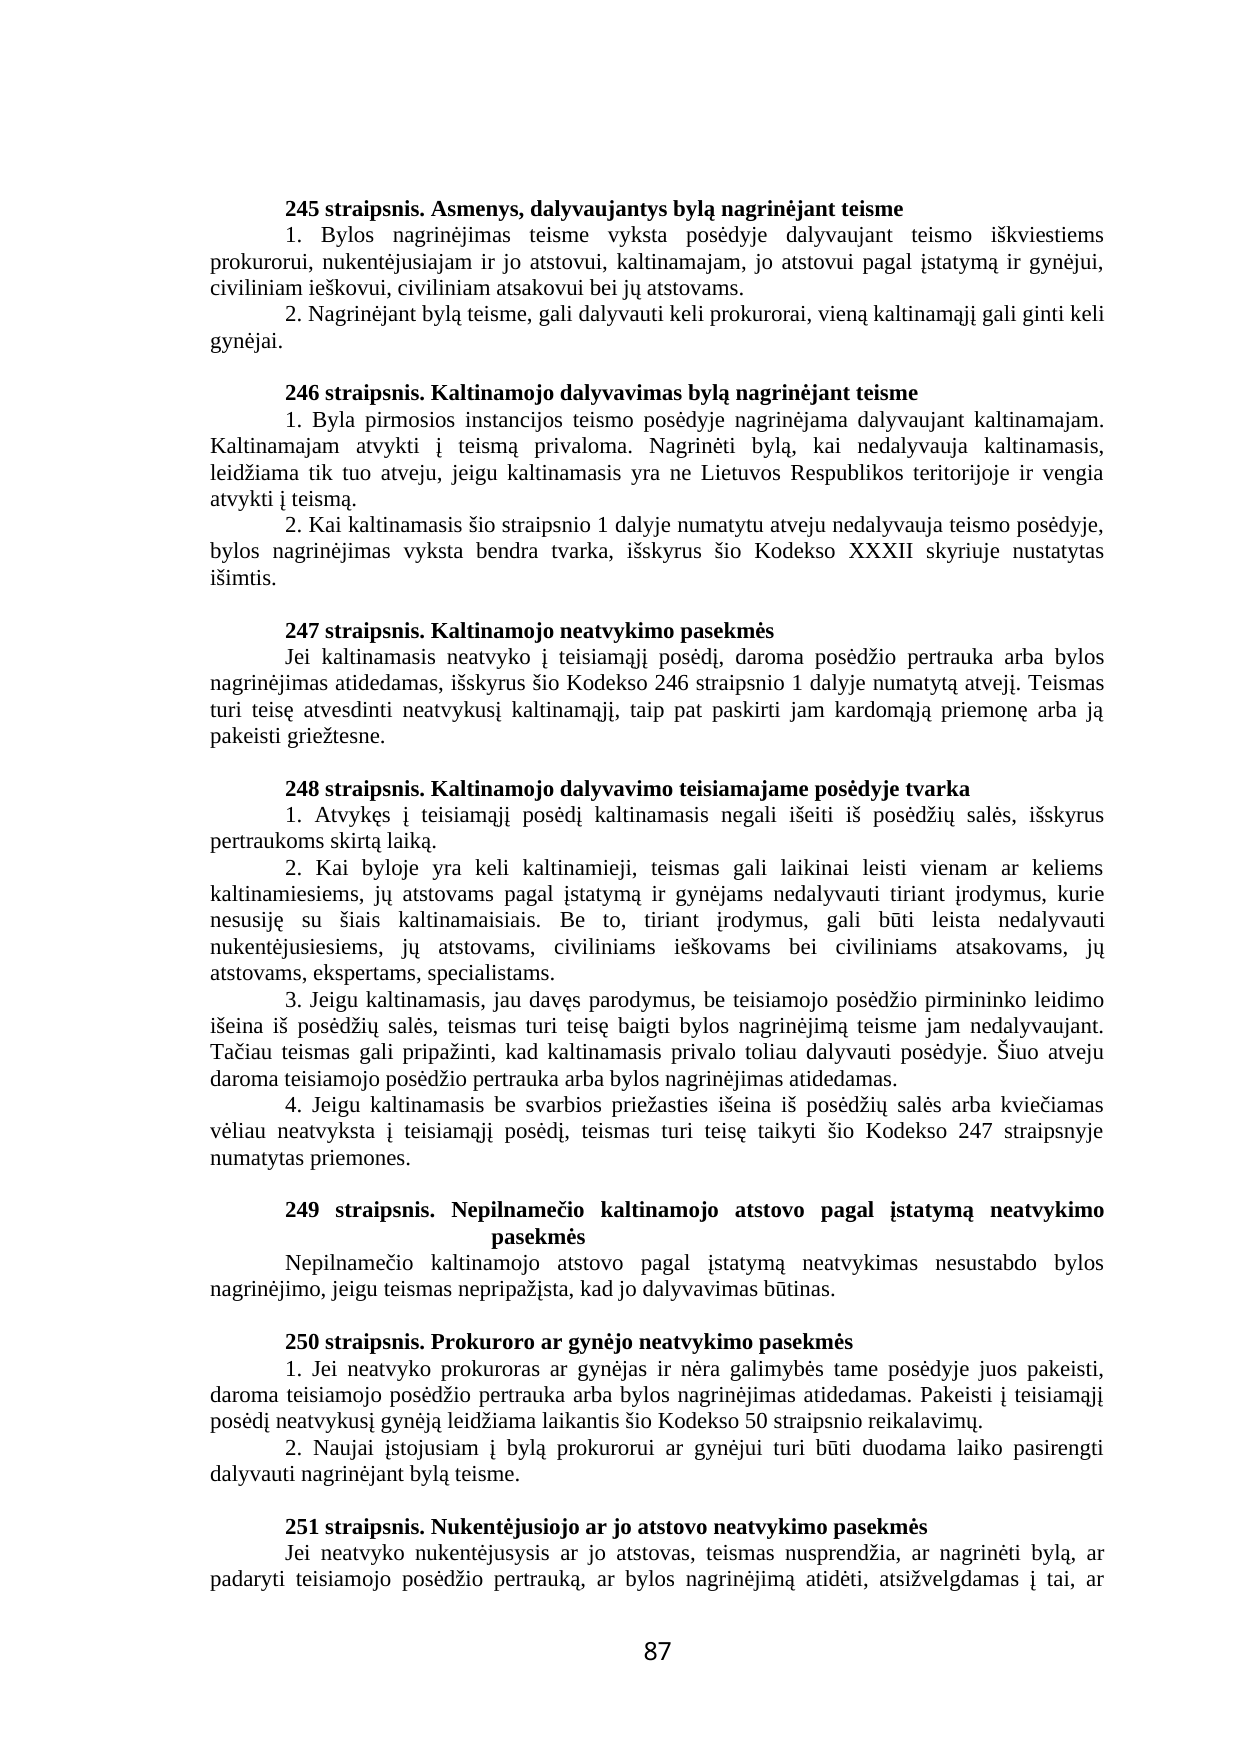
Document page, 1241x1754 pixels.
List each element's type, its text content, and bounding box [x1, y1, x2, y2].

text 250 straipsnis. Prokuroro ar gynėjo neatvykimo pasekmės [210, 1328, 1106, 1354]
text 1. Byla pirmosios instancijos teismo posėdyje nagrinėjama dalyvaujant kaltinamajam. Kaltinamajam atvykti į teismą privaloma. Nagrinėti bylą, kai nedalyvauja kaltinamasis, leidžiama tik tuo atveju, jeigu kaltinamasis yra ne Lietuvos Respublikos teritorijoje ir vengia atvykti į teismą. [210, 406, 1106, 511]
text Nepilnamečio kaltinamojo atstovo pagal įstatymą neatvykimas nesustabdo bylos nagrinėjimo, jeigu teismas nepripažįsta, kad jo dalyvavimas būtinas. [210, 1249, 1106, 1302]
text 2. Nagrinėjant bylą teisme, gali dalyvauti keli prokurorai, vieną kaltinamąjį gali ginti keli gynėjai. [210, 300, 1106, 353]
text 251 straipsnis. Nukentėjusiojo ar jo atstovo neatvykimo pasekmės [210, 1513, 1106, 1539]
text 245 straipsnis. Asmenys, dalyvaujantys bylą nagrinėjant teisme [210, 195, 1106, 221]
text 1. Atvykęs į teisiamąjį posėdį kaltinamasis negali išeiti iš posėdžių salės, išskyrus pertraukoms skirtą laiką. [210, 801, 1106, 854]
text 3. Jeigu kaltinamasis, jau davęs parodymus, be teisiamojo posėdžio pirmininko leidimo išeina iš posėdžių salės, teismas turi teisę baigti bylos nagrinėjimą teisme jam nedalyvaujant. Tačiau teismas gali pripažinti, kad kaltinamasis privalo toliau dalyvauti posėdyje. Šiuo atveju daroma teisiamojo posėdžio pertrauka arba bylos nagrinėjimas atidedamas. [210, 986, 1106, 1091]
text 2. Naujai įstojusiam į bylą prokurorui ar gynėjui turi būti duodama laiko pasirengti dalyvauti nagrinėjant bylą teisme. [210, 1434, 1106, 1486]
text Jei kaltinamasis neatvyko į teisiamąjį posėdį, daroma posėdžio pertrauka arba bylos nagrinėjimas atidedamas, išskyrus šio Kodekso 246 straipsnio 1 dalyje numatytą atvejį. Teismas turi teisę atvesdinti neatvykusį kaltinamąjį, taip pat paskirti jam kardomąją priemonę arba ją pakeisti griežtesne. [210, 643, 1106, 748]
text 249 straipsnis. Nepilnamečio kaltinamojo atstovo pagal įstatymą neatvykimo pasekmės [285, 1196, 1106, 1249]
text 246 straipsnis. Kaltinamojo dalyvavimas bylą nagrinėjant teisme [210, 379, 1106, 406]
text 248 straipsnis. Kaltinamojo dalyvavimo teisiamajame posėdyje tvarka [210, 775, 1106, 801]
text 1. Jei neatvyko prokuroras ar gynėjas ir nėra galimybės tame posėdyje juos pakeisti, daroma teisiamojo posėdžio pertrauka arba bylos nagrinėjimas atidedamas. Pakeisti į teisiamąjį posėdį neatvykusį gynėją leidžiama laikantis šio Kodekso 50 straipsnio reikalavimų. [210, 1354, 1106, 1434]
text 2. Kai kaltinamasis šio straipsnio 1 dalyje numatytu atveju nedalyvauja teismo posėdyje, bylos nagrinėjimas vyksta bendra tvarka, išskyrus šio Kodekso XXXII skyriuje nustatytas išimtis. [210, 511, 1106, 590]
text Jei neatvyko nukentėjusysis ar jo atstovas, teismas nusprendžia, ar nagrinėti bylą, ar padaryti teisiamojo posėdžio pertrauką, ar bylos nagrinėjimą atidėti, atsižvelgdamas į tai, ar [210, 1539, 1106, 1592]
text 1. Bylos nagrinėjimas teisme vyksta posėdyje dalyvaujant teismo iškviestiems prokurorui, nukentėjusiajam ir jo atstovui, kaltinamajam, jo atstovui pagal įstatymą ir gynėjui, civiliniam ieškovui, civiliniam atsakovui bei jų atstovams. [210, 221, 1106, 300]
text 4. Jeigu kaltinamasis be svarbios priežasties išeina iš posėdžių salės arba kviečiamas vėliau neatvyksta į teisiamąjį posėdį, teismas turi teisę taikyti šio Kodekso 247 straipsnyje numatytas priemones. [210, 1091, 1106, 1170]
text 247 straipsnis. Kaltinamojo neatvykimo pasekmės [210, 617, 1106, 643]
text 2. Kai byloje yra keli kaltinamieji, teismas gali laikinai leisti vienam ar keliems kaltinamiesiems, jų atstovams pagal įstatymą ir gynėjams nedalyvauti tiriant įrodymus, kurie nesusiję su šiais kaltinamaisiais. Be to, tiriant įrodymus, gali būti leista nedalyvauti nukentėjusiesiems, jų atstovams, civiliniams ieškovams bei civiliniams atsakovams, jų atstovams, ekspertams, specialistams. [210, 854, 1106, 986]
